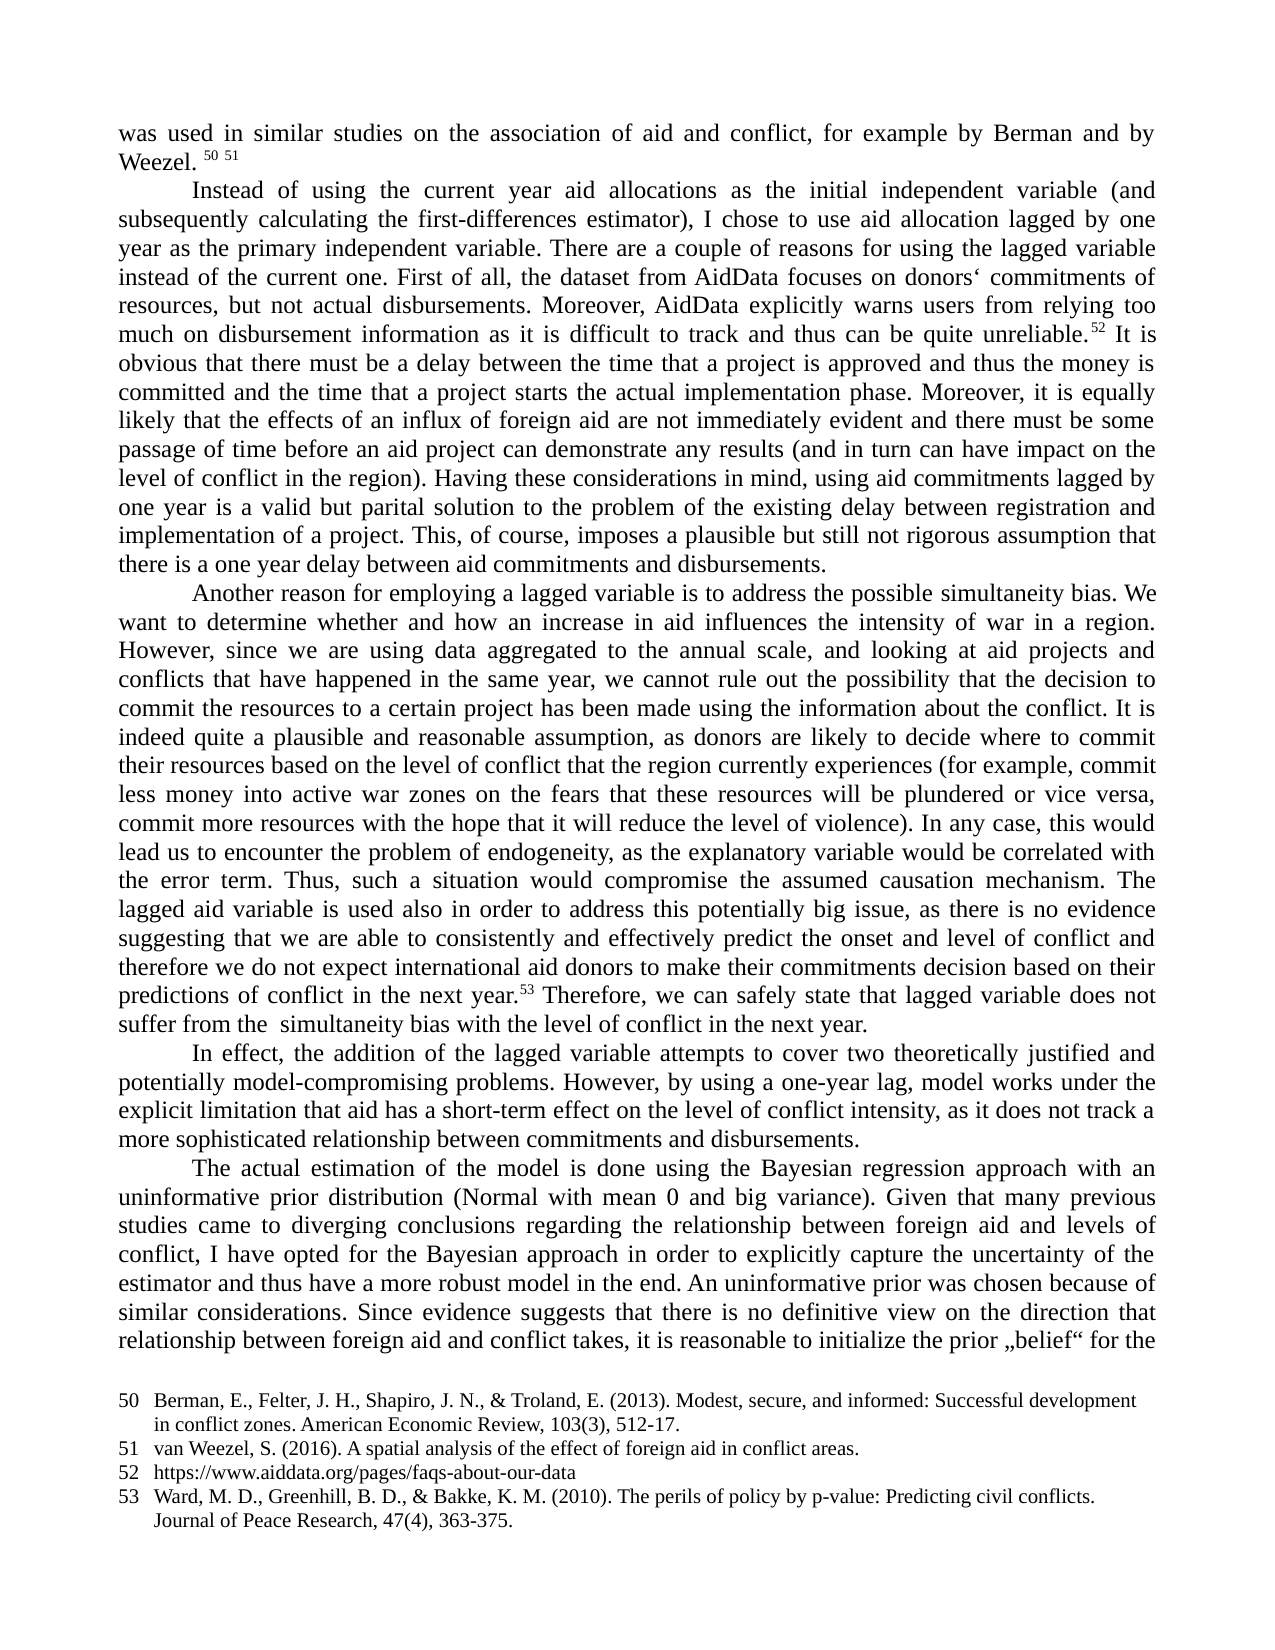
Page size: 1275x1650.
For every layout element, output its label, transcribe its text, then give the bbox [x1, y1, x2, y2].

text Another reason for employing a lagged variable is to address the possible simultaneity bias. We want to determine whether and how an increase in aid influences the intensity of war in a region. However, since we are using data aggregated to the annual scale, and looking at aid projects and conflicts that have happened in the same year, we cannot rule out the possibility that the decision to commit the resources to a certain project has been made using the information about the conflict. It is indeed quite a plausible and reasonable assumption, as donors are likely to decide where to commit their resources based on the level of conflict that the region currently experiences (for example, commit less money into active war zones on the fears that these resources will be plundered or vice versa, commit more resources with the hope that it will reduce the level of violence). In any case, this would lead us to encounter the problem of endogeneity, as the explanatory variable would be correlated with the error term. Thus, such a situation would compromise the assumed causation mechanism. The lagged aid variable is used also in order to address this potentially big issue, as there is no evidence suggesting that we are able to consistently and effectively predict the onset and level of conflict and therefore we do not expect international aid donors to make their commitments decision based on their predictions of conflict in the next year. Therefore, we can safely state that lagged variable does not suffer from the simultaneity bias with the level of conflict in the next year. [118, 578, 1157, 1038]
text The actual estimation of the model is done using the Bayesian regression approach with an uninformative prior distribution (Normal with mean 0 and big variance). Given that many previous studies came to diverging conclusions regarding the relationship between foreign aid and levels of conflict, I have opted for the Bayesian approach in order to explicitly capture the uncertainty of the estimator and thus have a more robust model in the end. An uninformative prior was chosen because of similar considerations. Since evidence suggests that there is no definitive view on the direction that relationship between foreign aid and conflict takes, it is reasonable to initialize the prior „belief“ for the [118, 1153, 1157, 1354]
text was used in similar studies on the association of aid and conflict, for example by Berman and by Weezel. [118, 118, 1157, 176]
text https://www.aiddata.org/pages/faqs-about-our-data [118, 1460, 1157, 1484]
text van Weezel, S. (2016). A spatial analysis of the effect of foreign aid in conflict areas. [118, 1436, 1157, 1460]
text In effect, the addition of the lagged variable attempts to cover two theoretically justified and potentially model-compromising problems. However, by using a one-year lag, model works under the explicit limitation that aid has a short-term effect on the level of conflict intensity, as it does not track a more sophisticated relationship between commitments and disbursements. [118, 1038, 1157, 1153]
text Ward, M. D., Greenhill, B. D., & Bakke, K. M. (2010). The perils of policy by p-value: Predicting civil conflicts. Journal of Peace Research, 47(4), 363-375. [118, 1484, 1157, 1532]
text Instead of using the current year aid allocations as the initial independent variable (and subsequently calculating the first-differences estimator), I chose to use aid allocation lagged by one year as the primary independent variable. There are a couple of reasons for using the lagged variable instead of the current one. First of all, the dataset from AidData focuses on donors‘ commitments of resources, but not actual disbursements. Moreover, AidData explicitly warns users from relying too much on disbursement information as it is difficult to track and thus can be quite unreliable. It is obvious that there must be a delay between the time that a project is approved and thus the money is committed and the time that a project starts the actual implementation phase. Moreover, it is equally likely that the effects of an influx of foreign aid are not immediately evident and there must be some passage of time before an aid project can demonstrate any results (and in turn can have impact on the level of conflict in the region). Having these considerations in mind, using aid commitments lagged by one year is a valid but parital solution to the problem of the existing delay between registration and implementation of a project. This, of course, imposes a plausible but still not rigorous assumption that there is a one year delay between aid commitments and disbursements. [118, 176, 1157, 578]
text Berman, E., Felter, J. H., Shapiro, J. N., & Troland, E. (2013). Modest, secure, and informed: Successful development in conflict zones. American Economic Review, 103(3), 512-17. [118, 1387, 1157, 1436]
